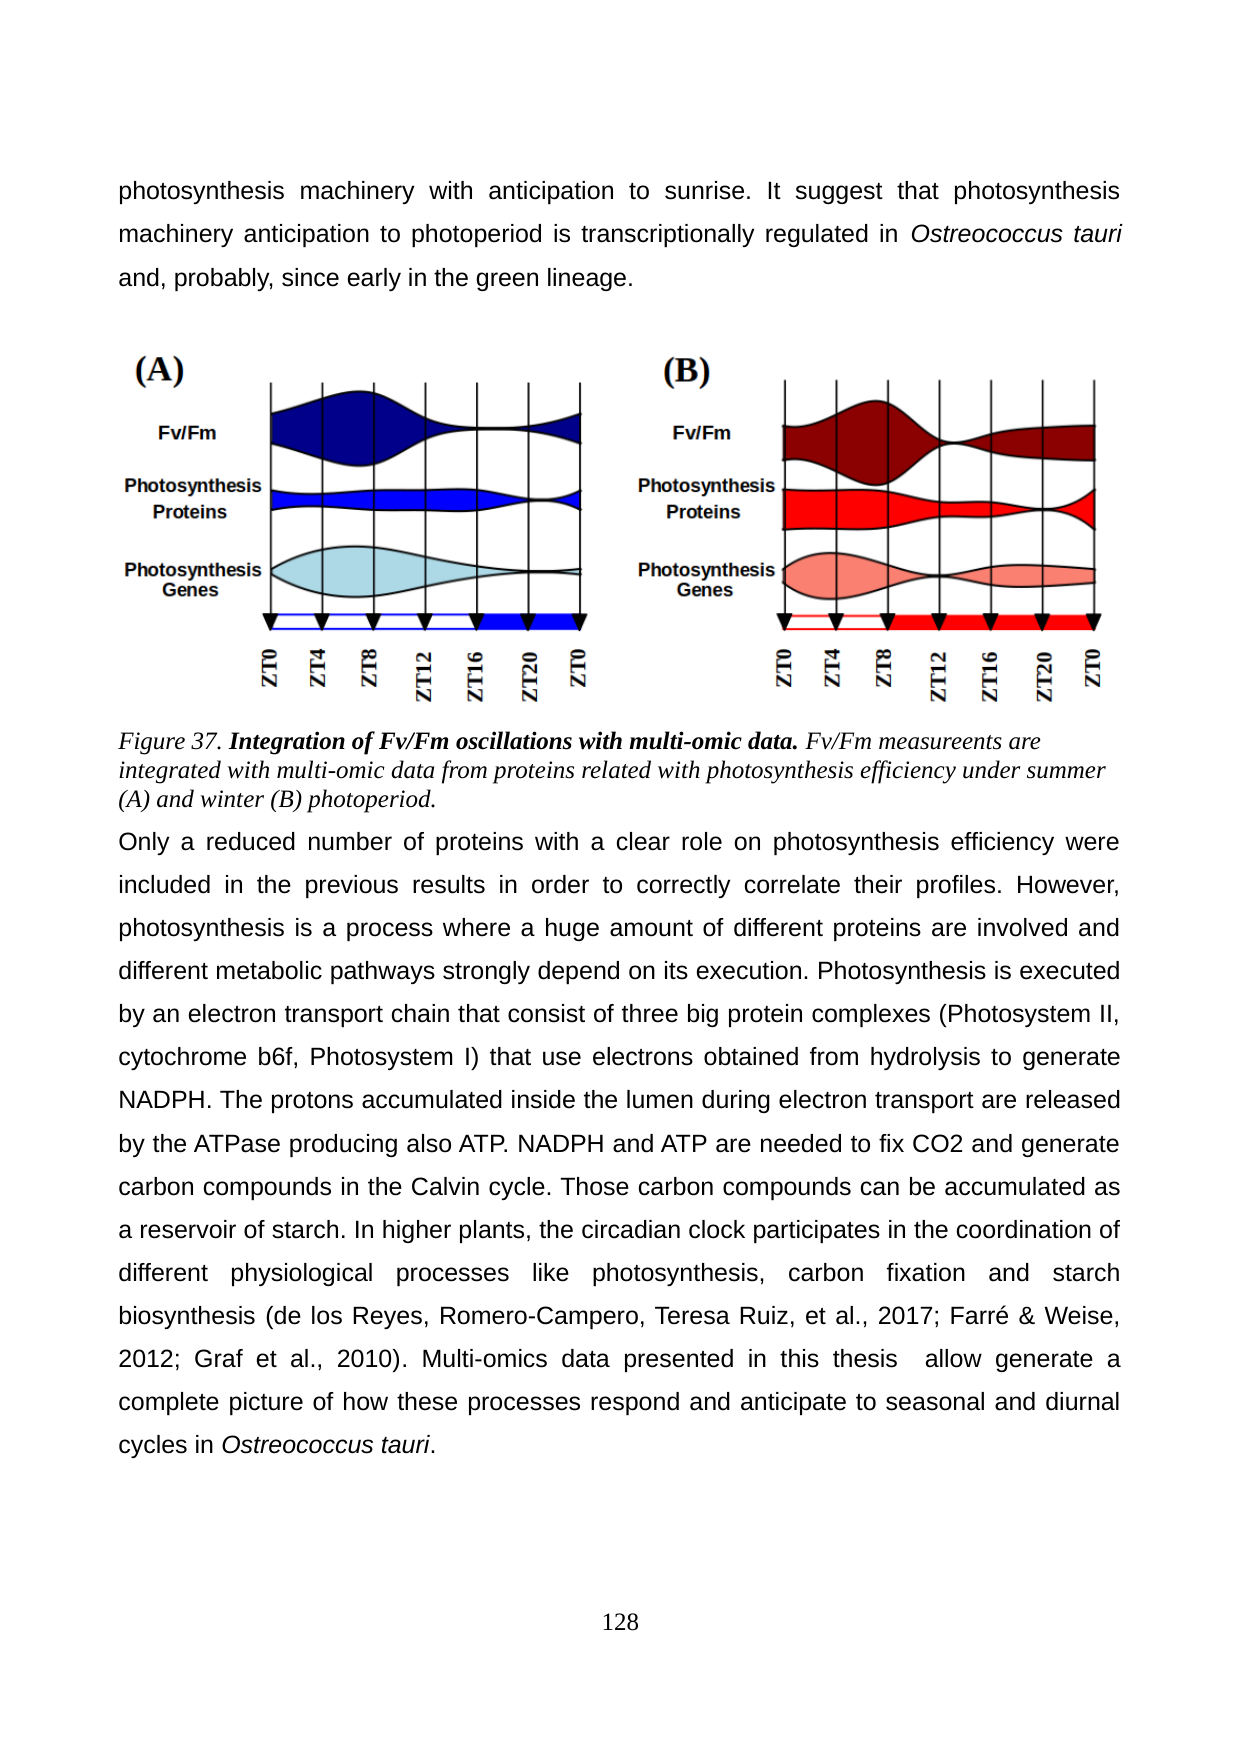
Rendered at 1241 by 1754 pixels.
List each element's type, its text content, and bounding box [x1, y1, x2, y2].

text Figure 37. Integration of Fv/Fm oscillations with multi-omic data. Fv/Fm measureents are integrated with multi-omic data from proteins related with photosynthesis efficiency under summer (A) and winter (B) photoperiod. [118, 727, 1122, 812]
text Only a reduced number of proteins with a clear role on photosynthesis efficiency were included in the previous results in order to correctly correlate their profiles. However, photosynthesis is a process where a huge amount of different proteins are involved and different metabolic pathways strongly depend on its execution. Photosynthesis is executed by an electron transport chain that consist of three big protein complexes (Photosystem II, cytochrome b6f, Photosystem I) that use electrons obtained from hydrolysis to generate NADPH. The protons accumulated inside the lumen during electron transport are released by the ATPase producing also ATP. NADPH and ATP are needed to fix CO2 and generate carbon compounds in the Calvin cycle. Those carbon compounds can be accumulated as a reservoir of starch. In higher plants, the circadian clock participates in the coordination of different physiological processes like photosynthesis, carbon fixation and starch biosynthesis (de los Reyes, Romero-Campero, Teresa Ruiz, et al., 2017; Farré & Weise, 2012; Graf et al., 2010)⁠. Multi-omics data presented in this thesis allow generate a complete picture of how these processes respond and anticipate to seasonal and diurnal cycles in Ostreococcus tauri. [118, 812, 1122, 1459]
picture [118, 332, 1123, 727]
text photosynthesis machinery with anticipation to sunrise. It suggest that photosynthesis machinery anticipation to photoperiod is transcriptionally regulated in Ostreococcus tauri and, probably, since early in the green lineage. [118, 176, 1122, 291]
